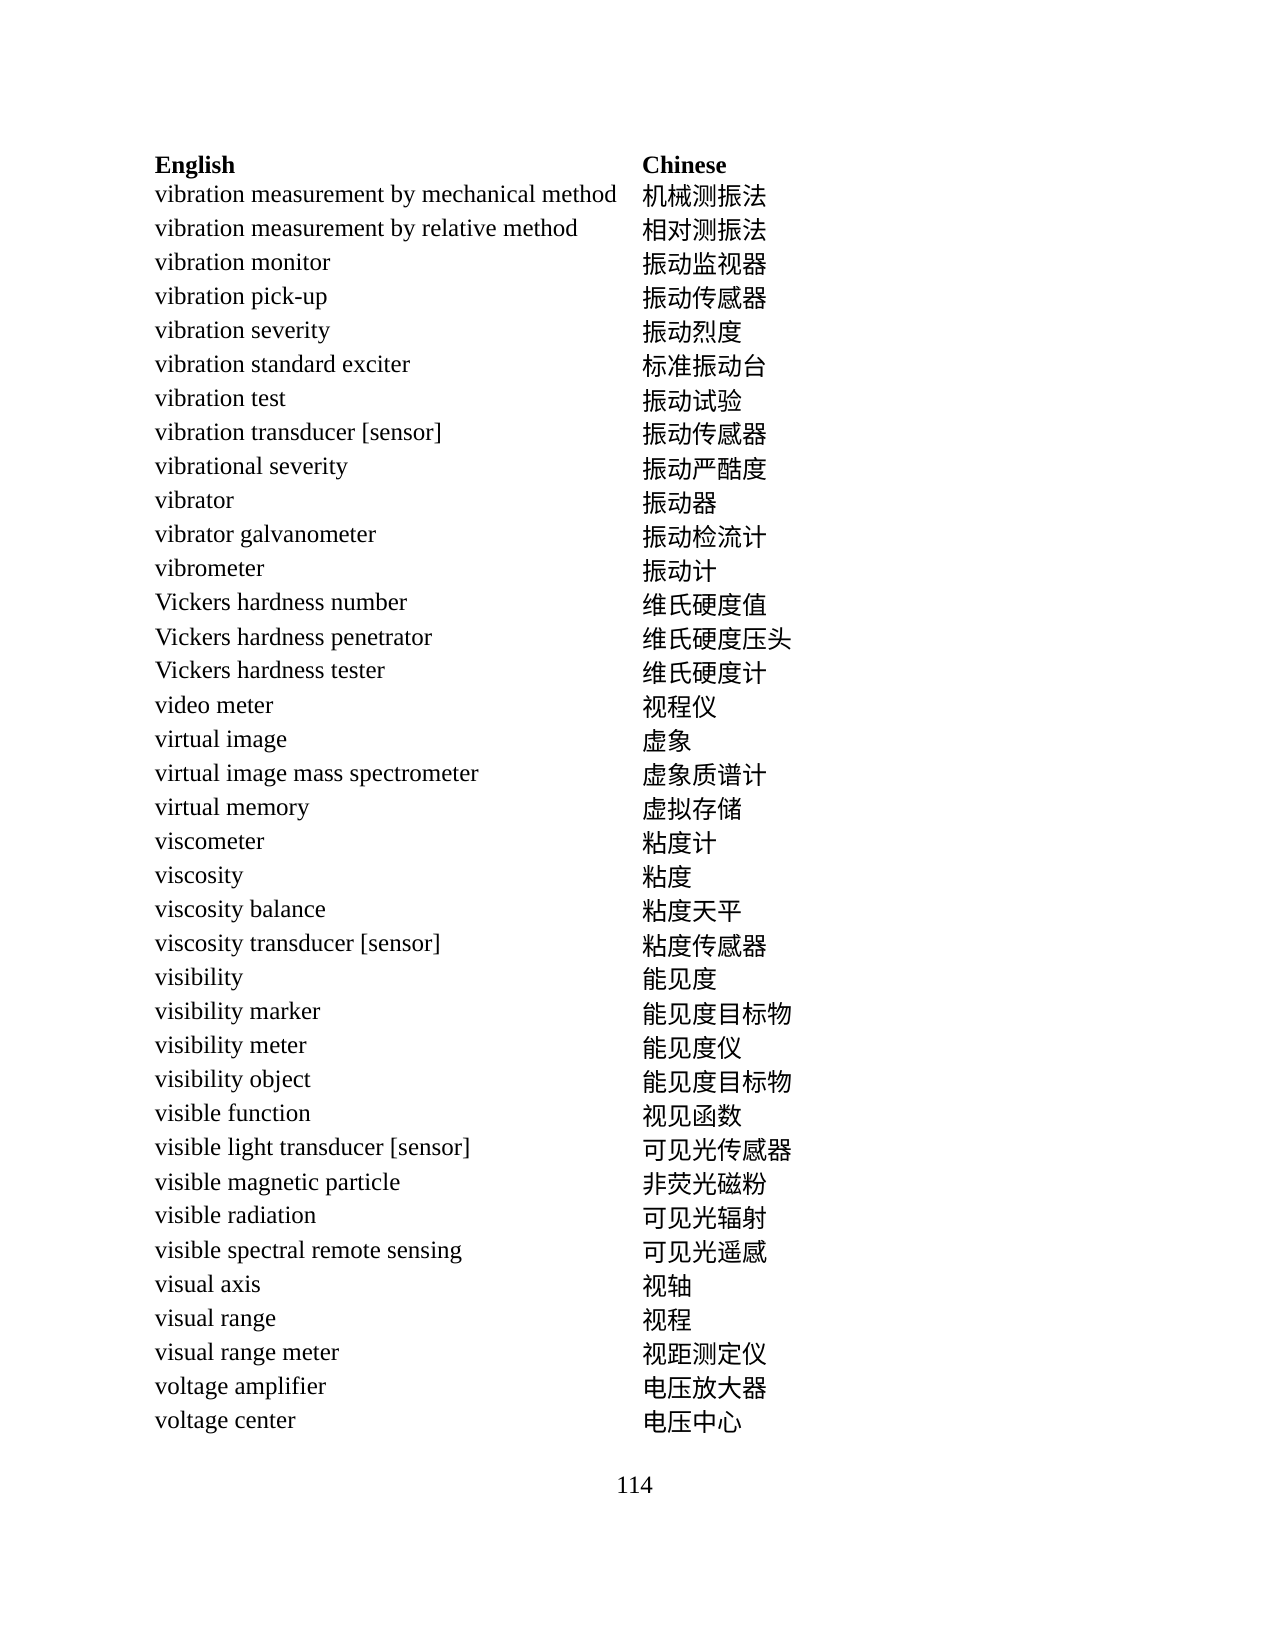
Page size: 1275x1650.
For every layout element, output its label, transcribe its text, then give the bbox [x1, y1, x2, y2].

table_cell 振动监视器 [638, 247, 1125, 281]
table_cell visible radiation [150, 1201, 637, 1235]
table_cell 粘度计 [638, 826, 1125, 860]
table_cell visual range meter [150, 1337, 637, 1371]
table_cell 视见函数 [638, 1099, 1125, 1132]
table_cell vibration severity [150, 315, 637, 349]
table_cell vibration pick-up [150, 281, 637, 315]
table_cell 振动传感器 [638, 281, 1125, 315]
table_cell 视轴 [638, 1269, 1125, 1303]
table_cell visibility meter [150, 1030, 637, 1064]
table_cell 电压放大器 [638, 1371, 1125, 1405]
table_cell 虚象 [638, 724, 1125, 758]
table_cell 相对测振法 [638, 213, 1125, 247]
table_cell 振动烈度 [638, 315, 1125, 349]
table_cell Vickers hardness tester [150, 656, 637, 690]
table_cell vibration test [150, 383, 637, 417]
table_cell virtual memory [150, 792, 637, 826]
table_cell 振动器 [638, 485, 1125, 519]
table_cell 粘度 [638, 860, 1125, 894]
table_cell visibility object [150, 1064, 637, 1098]
table_cell Vickers hardness penetrator [150, 622, 637, 656]
table_cell vibrator galvanometer [150, 519, 637, 553]
table_cell visible light transducer [sensor] [150, 1133, 637, 1167]
table_cell 视程仪 [638, 690, 1125, 724]
table_cell vibrator [150, 485, 637, 519]
table_cell 机械测振法 [638, 179, 1125, 213]
table_cell 虚象质谱计 [638, 758, 1125, 792]
table_cell viscosity [150, 860, 637, 894]
table_cell 振动检流计 [638, 519, 1125, 553]
table_header English [150, 150, 637, 179]
table_cell visible magnetic particle [150, 1167, 637, 1201]
table_cell virtual image [150, 724, 637, 758]
table_cell 维氏硬度值 [638, 588, 1125, 622]
table_cell 能见度仪 [638, 1030, 1125, 1064]
table_cell 振动严酷度 [638, 451, 1125, 485]
table_cell visual axis [150, 1269, 637, 1303]
table_cell 可见光辐射 [638, 1201, 1125, 1235]
table_cell 可见光遥感 [638, 1235, 1125, 1269]
table_cell 粘度天平 [638, 894, 1125, 928]
table_cell 能见度目标物 [638, 1064, 1125, 1098]
table_cell 标准振动台 [638, 349, 1125, 383]
table_cell viscosity balance [150, 894, 637, 928]
table_cell viscosity transducer [sensor] [150, 928, 637, 962]
table_cell video meter [150, 690, 637, 724]
table_cell 视程 [638, 1303, 1125, 1337]
table_cell voltage center [150, 1405, 637, 1439]
table_header Chinese [638, 150, 1125, 179]
table_cell viscometer [150, 826, 637, 860]
table_cell 维氏硬度压头 [638, 622, 1125, 656]
table_cell visual range [150, 1303, 637, 1337]
table_cell 振动试验 [638, 383, 1125, 417]
table_cell 视距测定仪 [638, 1337, 1125, 1371]
table_cell 非荧光磁粉 [638, 1167, 1125, 1201]
table_cell visible spectral remote sensing [150, 1235, 637, 1269]
table_cell vibration measurement by mechanical method [150, 179, 637, 213]
table_cell 振动传感器 [638, 417, 1125, 451]
table_cell 虚拟存储 [638, 792, 1125, 826]
table_cell vibration monitor [150, 247, 637, 281]
table_cell 维氏硬度计 [638, 656, 1125, 690]
table_cell vibrational severity [150, 451, 637, 485]
table_cell vibration transducer [sensor] [150, 417, 637, 451]
table_cell 振动计 [638, 554, 1125, 587]
table_cell Vickers hardness number [150, 588, 637, 622]
table_cell 电压中心 [638, 1405, 1125, 1439]
table_cell 能见度 [638, 962, 1125, 996]
table_cell 粘度传感器 [638, 928, 1125, 962]
table_cell 可见光传感器 [638, 1133, 1125, 1167]
table_cell visibility marker [150, 996, 637, 1030]
table_cell vibration measurement by relative method [150, 213, 637, 247]
table_cell vibration standard exciter [150, 349, 637, 383]
table_cell 能见度目标物 [638, 996, 1125, 1030]
table_cell visible function [150, 1099, 637, 1132]
table_cell visibility [150, 962, 637, 996]
table_cell voltage amplifier [150, 1371, 637, 1405]
table_cell virtual image mass spectrometer [150, 758, 637, 792]
table_cell vibrometer [150, 554, 637, 587]
